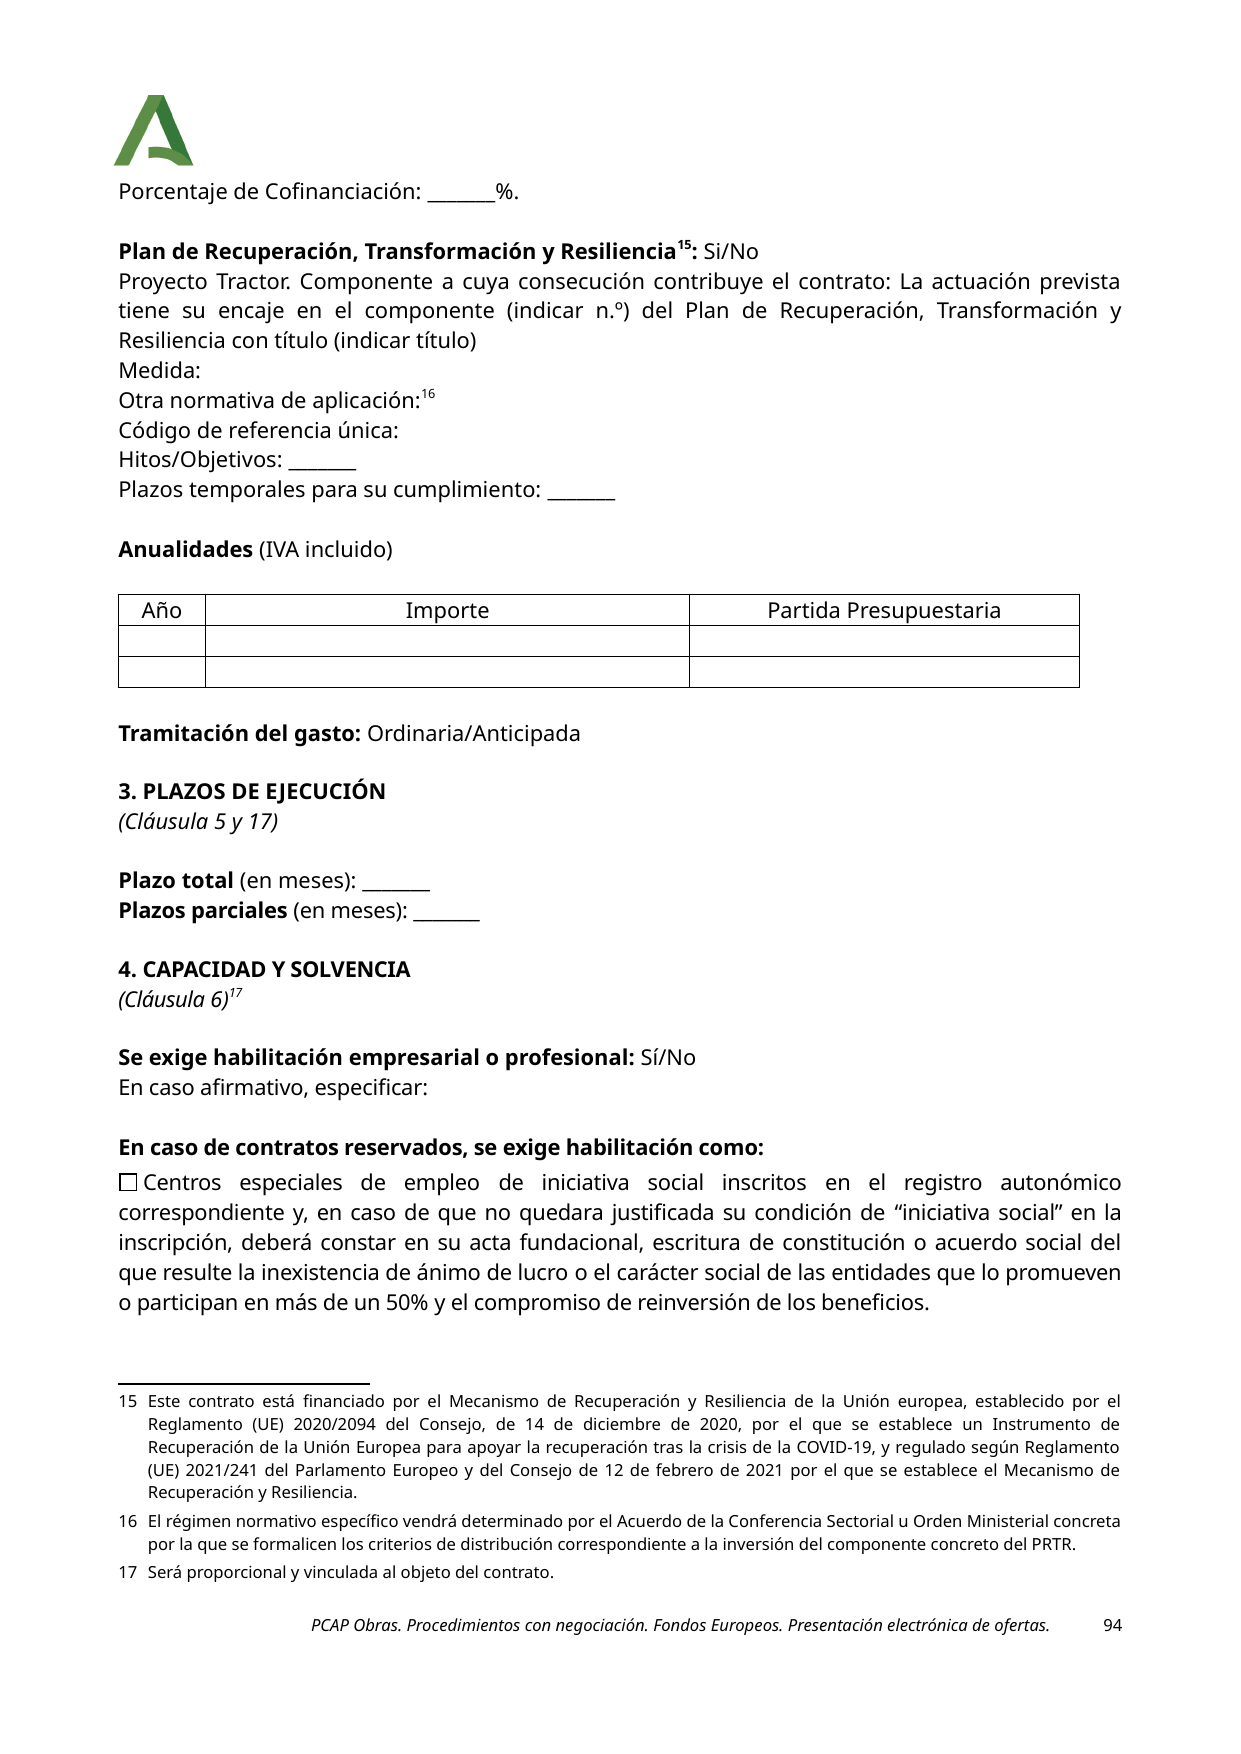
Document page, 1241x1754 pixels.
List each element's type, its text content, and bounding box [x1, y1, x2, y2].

table_header Año [119, 595, 205, 624]
text (Cláusula 6) [118, 984, 1122, 1013]
text Plan de Recuperación, Transformación y Resiliencia: Si/No [118, 236, 1122, 266]
table_cell [690, 657, 1079, 687]
text Plazo total (en meses): _______ [118, 866, 1122, 895]
picture [109, 90, 198, 170]
text Centros especiales de empleo de iniciativa social inscritos en el registro autonómico correspondiente y, en caso de que no quedara justificada su condición de “iniciativa social” en la inscripción, deberá constar en su acta fundacional, escritura de constitución o acuerdo social del que resulte la inexistencia de ánimo de lucro o el carácter social de las entidades que lo promueven o participan en más de un 50% y el compromiso de reinversión de los beneficios. [118, 1167, 1122, 1316]
text Código de referencia única: [118, 415, 1122, 444]
text Hitos/Objetivos: _______ [118, 444, 1122, 474]
text Plazos parciales (en meses): _______ [118, 895, 1122, 925]
text Porcentaje de Cofinanciación: _______%. [118, 176, 1122, 206]
table_header Importe [206, 595, 689, 624]
text (Cláusula 5 y 17) [118, 806, 1122, 836]
table_cell [119, 657, 205, 687]
text Otra normativa de aplicación: [118, 385, 1122, 415]
text Este contrato está financiado por el Mecanismo de Recuperación y Resiliencia de la Unión europea, establecido por el Reglamento (UE) 2020/2094 del Consejo, de 14 de diciembre de 2020, por el que se establece un Instrumento de Recuperación de la Unión Europea para apoyar la recuperación tras la crisis de la COVID-19, y regulado según Reglamento (UE) 2021/241 del Parlamento Europeo y del Consejo de 12 de febrero de 2021 por el que se establece el Mecanismo de Recuperación y Resiliencia. [118, 1390, 1122, 1504]
text 4. CAPACIDAD Y SOLVENCIA [118, 954, 1122, 984]
text Proyecto Tractor. Componente a cuya consecución contribuye el contrato: La actuación prevista tiene su encaje en el componente (indicar n.º) del Plan de Recuperación, Transformación y Resiliencia con título (indicar título) [118, 266, 1122, 355]
table_header Partida Presupuestaria [690, 595, 1079, 624]
table_cell [206, 657, 689, 687]
text En caso afirmativo, especificar: [118, 1072, 1122, 1102]
text Tramitación del gasto: Ordinaria/Anticipada [118, 718, 1122, 747]
table_cell [119, 626, 205, 656]
text Plazos temporales para su cumplimiento: _______ [118, 474, 1122, 504]
text En caso de contratos reservados, se exige habilitación como: [118, 1132, 1122, 1161]
text Medida: [118, 355, 1122, 385]
text 3. PLAZOS DE EJECUCIÓN [118, 776, 1122, 806]
table_cell [690, 626, 1079, 656]
text Anualidades (IVA incluido) [118, 534, 1122, 564]
table_cell [206, 626, 689, 656]
text Será proporcional y vinculada al objeto del contrato. [118, 1561, 1122, 1584]
text El régimen normativo específico vendrá determinado por el Acuerdo de la Conferencia Sectorial u Orden Ministerial concreta por la que se formalicen los criterios de distribución correspondiente a la inversión del componente concreto del PRTR. [118, 1509, 1122, 1555]
text Se exige habilitación empresarial o profesional: Sí/No [118, 1042, 1122, 1072]
